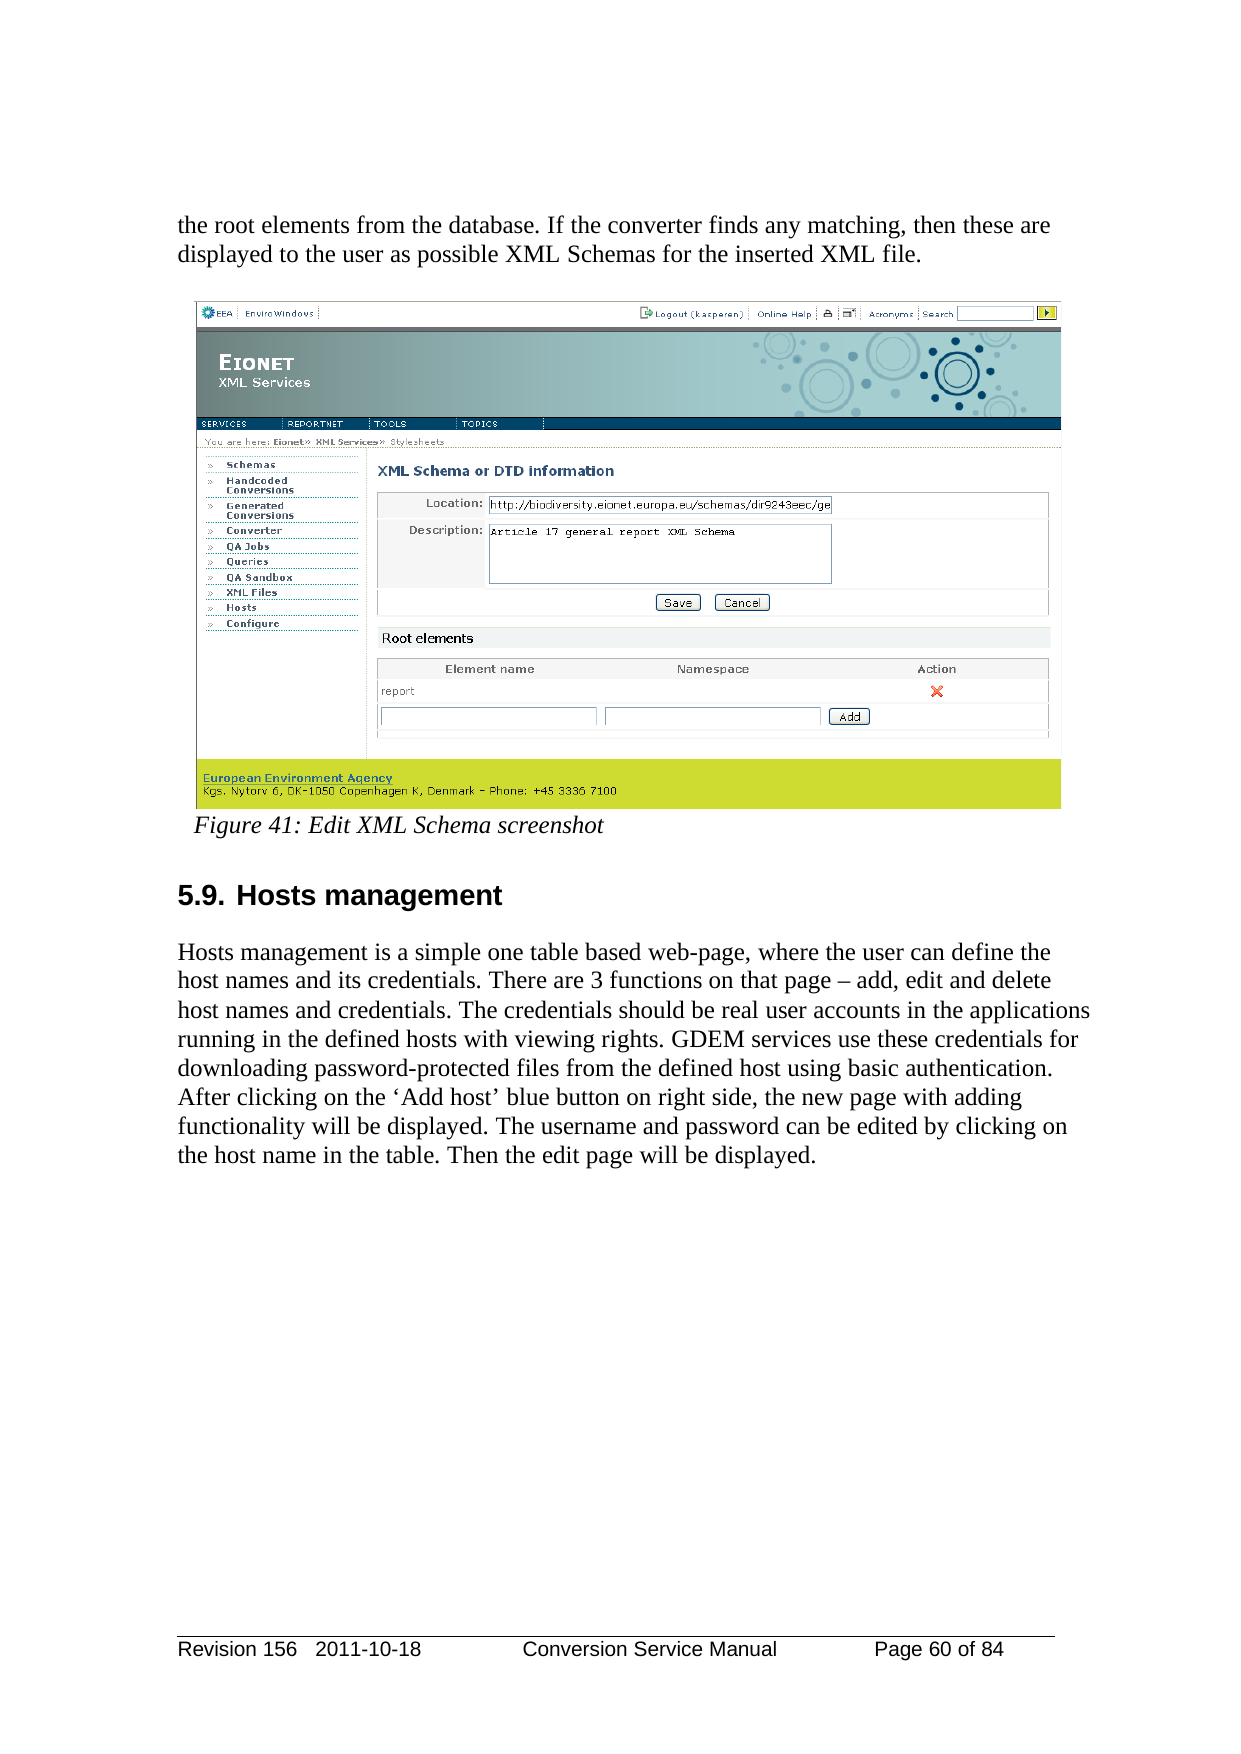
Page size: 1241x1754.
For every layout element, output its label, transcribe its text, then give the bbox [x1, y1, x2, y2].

subtitle Hosts management [177, 878, 1092, 912]
text the root elements from the database. If the converter finds any matching, then these are displayed to the user as possible XML Schemas for the inserted XML file. [177, 210, 1092, 268]
text Figure 41: Edit XML Schema screenshot [194, 810, 1061, 839]
text Hosts management is a simple one table based web-page, where the user can define the host names and its credentials. There are 3 functions on that page – add, edit and delete host names and credentials. The credentials should be real user accounts in the applications running in the defined hosts with viewing rights. GDEM services use these credentials for downloading password-protected files from the defined host using basic authentication. After clicking on the ‘Add host’ blue button on right side, the new page with adding functionality will be displayed. The username and password can be edited by clicking on the host name in the table. Then the edit page will be displayed. [177, 936, 1092, 1169]
